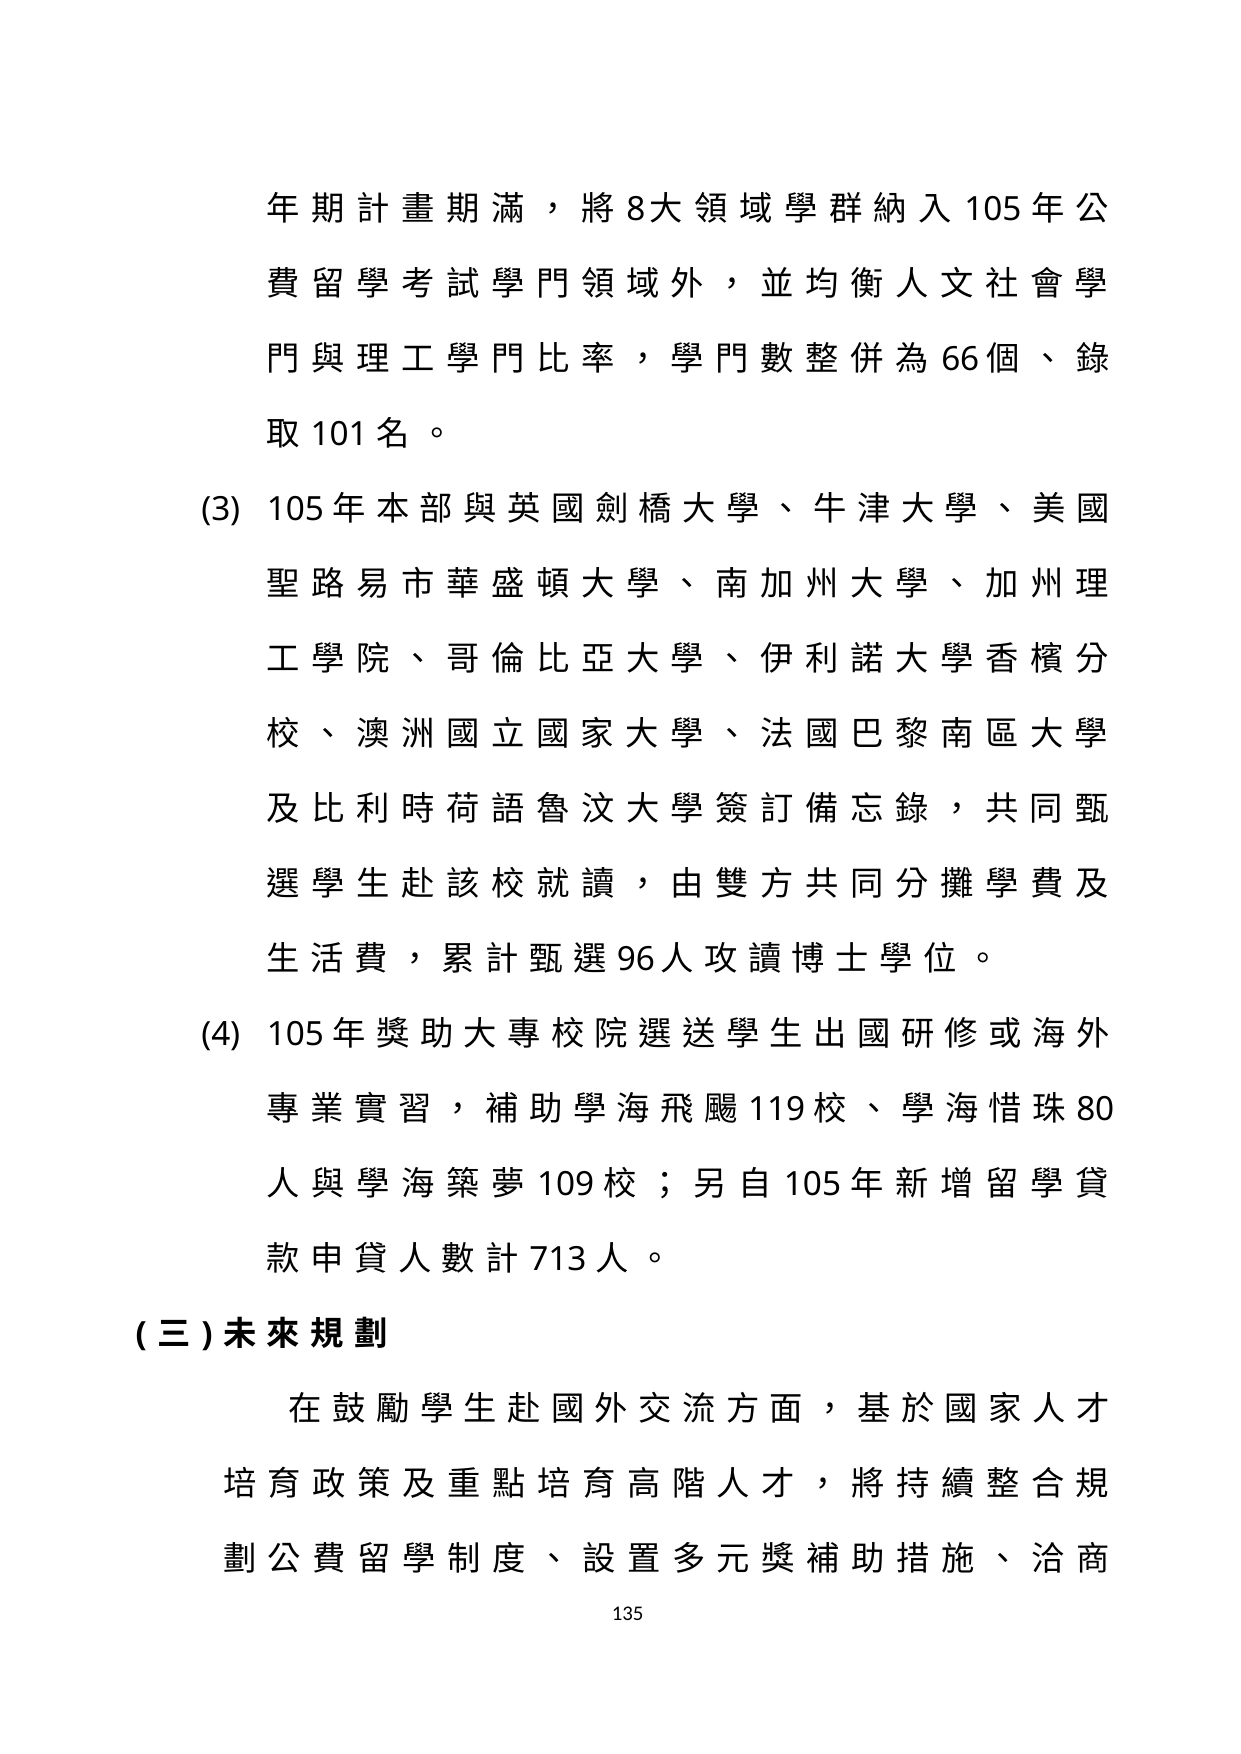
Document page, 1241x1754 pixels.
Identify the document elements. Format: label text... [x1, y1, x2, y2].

list 105年本部與英國劍橋大學、牛津大學、美國聖路易市華盛頓大學、南加州大學、加州理工學院、哥倫比亞大學、伊利諾大學香檳分校、澳洲國立國家大學、法國巴黎南區大學及比利時荷語魯汶大學簽訂備忘錄，共同甄選學生赴該校就讀，由雙方共同分攤學費及生活費，累計甄選96人攻讀博士學位。 [194, 462, 1120, 987]
text 在鼓勵學生赴國外交流方面，基於國家人才培育政策及重點培育高階人才，將持續整合規劃公費留學制度、設置多元獎補助措施、洽商 [209, 1362, 1120, 1587]
text (三)未來規劃 [135, 1287, 1120, 1362]
list 105年獎助大專校院選送學生出國研修或海外專業實習，補助學海飛颺119校、學海惜珠80人與學海築夢109校；另自105年新增留學貸款申貸人數計713人。 [194, 987, 1120, 1287]
list 年期計畫期滿，將8大領域學群納入105年公費留學考試學門領域外，並均衡人文社會學門與理工學門比率，學門數整併為66個、錄取101名。 [194, 162, 1120, 462]
